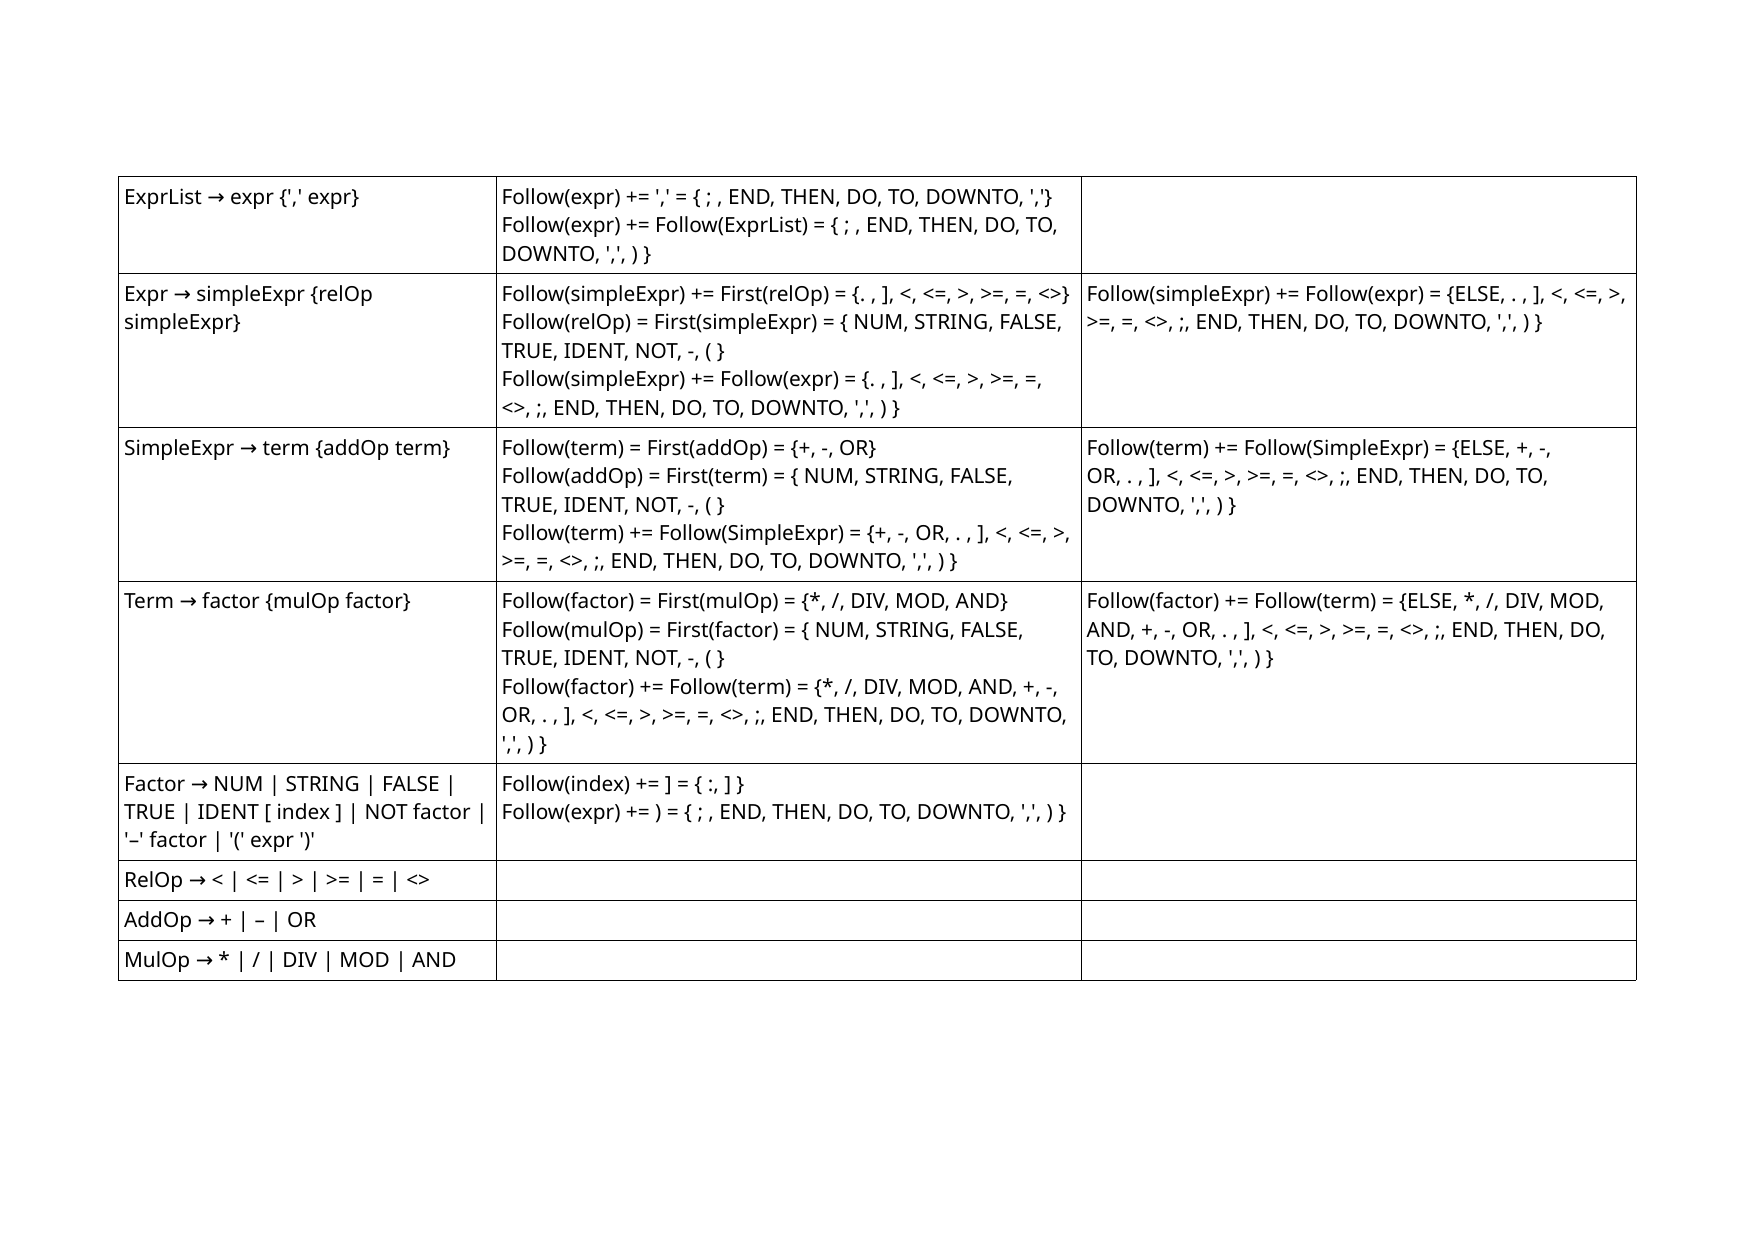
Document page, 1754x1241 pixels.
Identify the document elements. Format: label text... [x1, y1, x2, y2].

table_cell Follow(factor) = First(mulOp) = {*, /, DIV, MOD, AND} Follow(mulOp) = First(factor) = { NUM, STRING, FALSE, TRUE, IDENT, NOT, -, ( } Follow(factor) += Follow(term) = {*, /, DIV, MOD, AND, +, -, OR, . , ], <, <=, >, >=, =, <>, ;, END, THEN, DO, TO, DOWNTO, ',', ) } [497, 582, 1081, 763]
table_cell [497, 901, 1081, 940]
table_cell Follow(simpleExpr) += Follow(expr) = {ELSE, . , ], <, <=, >, >=, =, <>, ;, END, THEN, DO, TO, DOWNTO, ',', ) } [1082, 274, 1636, 427]
table_cell [1082, 861, 1636, 900]
table_cell Factor → NUM | STRING | FALSE | TRUE | IDENT [ index ] | NOT factor | '–' factor | '(' expr ')' [119, 764, 496, 860]
table_cell Follow(simpleExpr) += First(relOp) = {. , ], <, <=, >, >=, =, <>} Follow(relOp) = First(simpleExpr) = { NUM, STRING, FALSE, TRUE, IDENT, NOT, -, ( } Follow(simpleExpr) += Follow(expr) = {. , ], <, <=, >, >=, =, <>, ;, END, THEN, DO, TO, DOWNTO, ',', ) } [497, 274, 1081, 427]
table_cell [1082, 177, 1636, 273]
table_cell [1082, 941, 1636, 980]
table_cell [1082, 764, 1636, 860]
table_cell Follow(term) = First(addOp) = {+, -, OR} Follow(addOp) = First(term) = { NUM, STRING, FALSE, TRUE, IDENT, NOT, -, ( } Follow(term) += Follow(SimpleExpr) = {+, -, OR, . , ], <, <=, >, >=, =, <>, ;, END, THEN, DO, TO, DOWNTO, ',', ) } [497, 428, 1081, 581]
table_cell SimpleExpr → term {addOp term} [119, 428, 496, 581]
table_cell Follow(index) += ] = { :, ] } Follow(expr) += ) = { ; , END, THEN, DO, TO, DOWNTO, ',', ) } [497, 764, 1081, 860]
table_cell RelOp → < | <= | > | >= | = | <> [119, 861, 496, 900]
table_cell MulOp → * | / | DIV | MOD | AND [119, 941, 496, 980]
table_cell [497, 861, 1081, 900]
table_cell AddOp → + | – | OR [119, 901, 496, 940]
table_cell [1082, 901, 1636, 940]
table_cell [497, 941, 1081, 980]
table_cell Expr → simpleExpr {relOp simpleExpr} [119, 274, 496, 427]
table_cell Follow(expr) += ',' = { ; , END, THEN, DO, TO, DOWNTO, ','} Follow(expr) += Follow(ExprList) = { ; , END, THEN, DO, TO, DOWNTO, ',', ) } [497, 177, 1081, 273]
table_cell Follow(factor) += Follow(term) = {ELSE, *, /, DIV, MOD, AND, +, -, OR, . , ], <, <=, >, >=, =, <>, ;, END, THEN, DO, TO, DOWNTO, ',', ) } [1082, 582, 1636, 763]
table_cell ExprList → expr {',' expr} [119, 177, 496, 273]
table_cell Follow(term) += Follow(SimpleExpr) = {ELSE, +, -, OR, . , ], <, <=, >, >=, =, <>, ;, END, THEN, DO, TO, DOWNTO, ',', ) } [1082, 428, 1636, 581]
table_cell Term → factor {mulOp factor} [119, 582, 496, 763]
